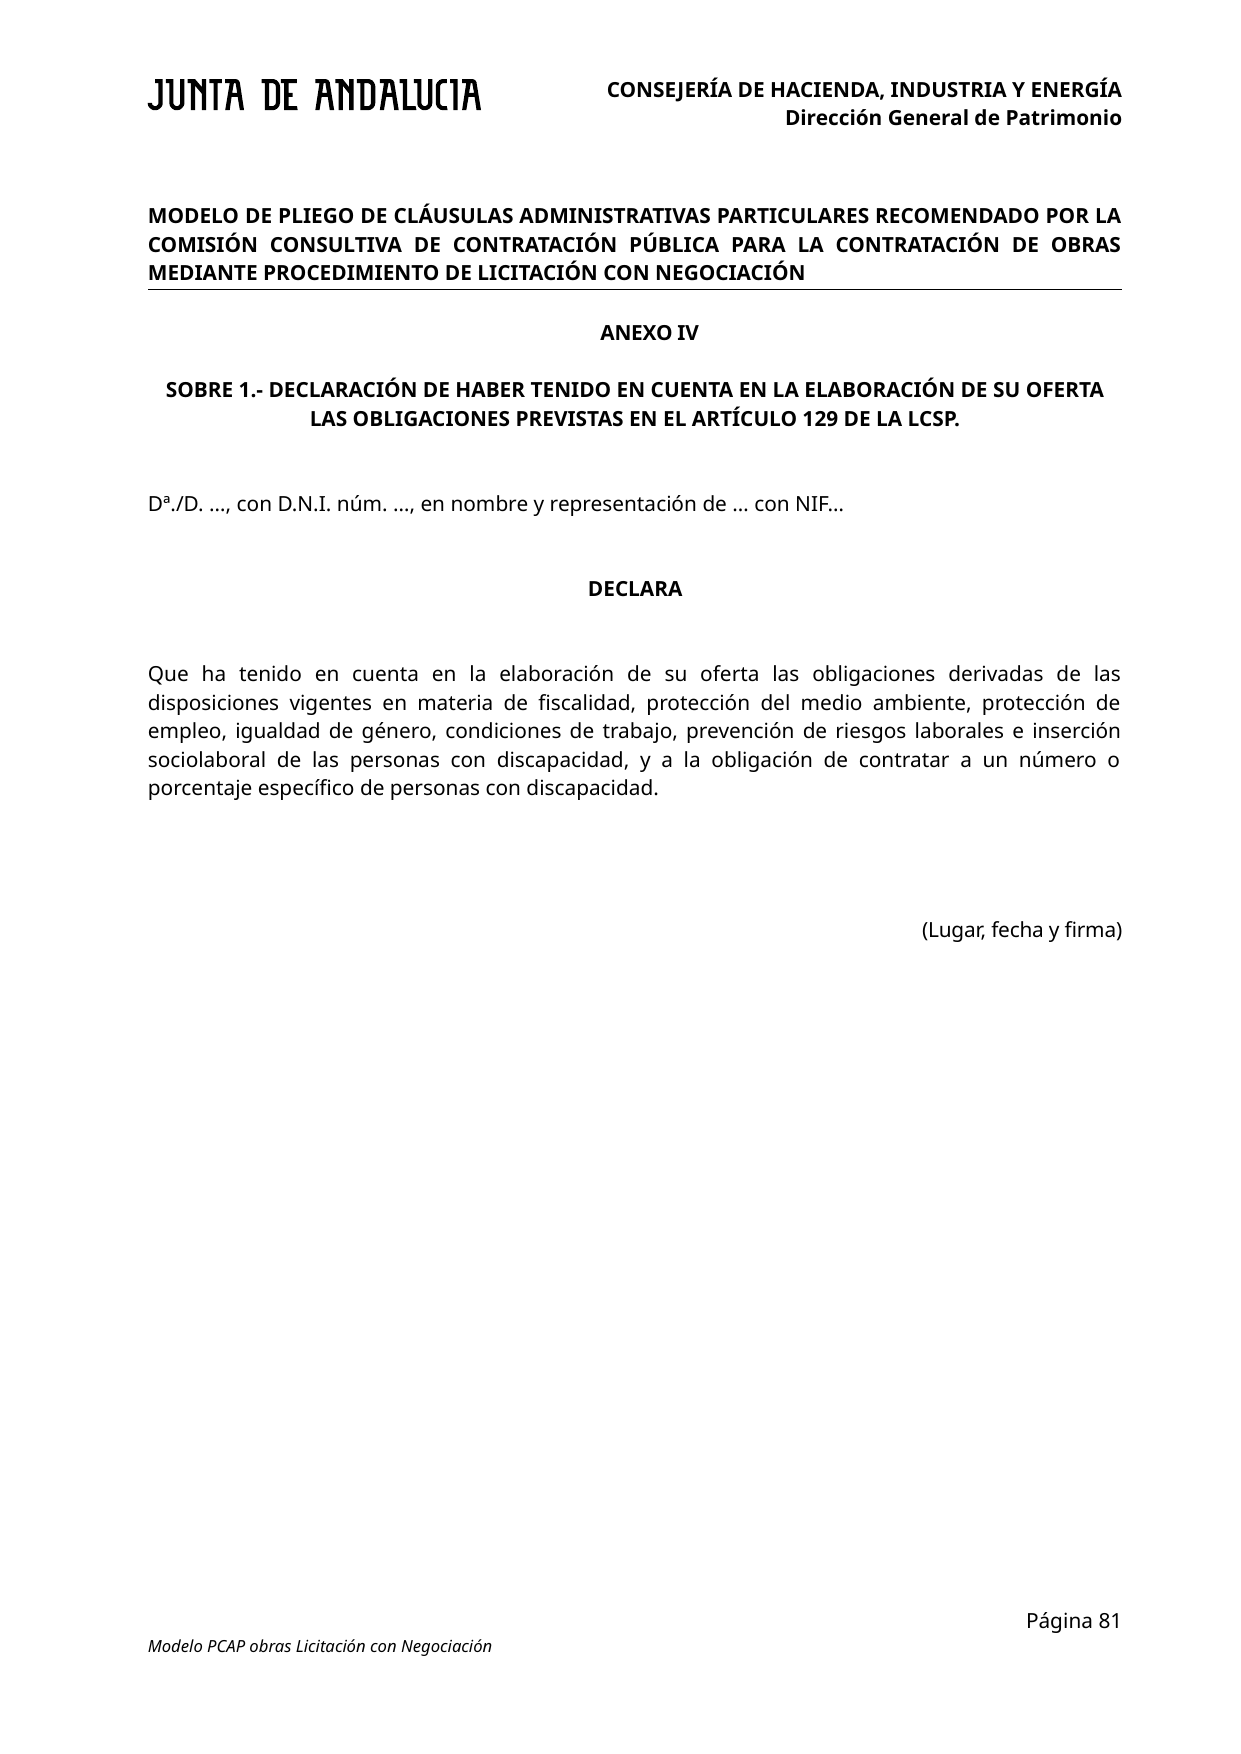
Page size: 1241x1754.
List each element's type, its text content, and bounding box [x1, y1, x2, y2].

text ANEXO IV [177, 318, 1122, 347]
text (Lugar, fecha y firma) [811, 916, 1122, 944]
text MODELO DE PLIEGO DE CLÁUSULAS ADMINISTRATIVAS PARTICULARES RECOMENDADO POR LA COMISIÓN CONSULTIVA DE CONTRATACIÓN PÚBLICA PARA LA CONTRATACIÓN DE OBRAS MEDIANTE PROCEDIMIENTO DE LICITACIÓN CON NEGOCIACIÓN [148, 201, 1122, 289]
text Dª./D. …, con D.N.I. núm. …, en nombre y representación de … con NIF… [148, 489, 1122, 517]
subtitle SOBRE 1.- DECLARACIÓN DE HABER TENIDO EN CUENTA EN LA ELABORACIÓN DE SU OFERTA LAS OBLIGACIONES PREVISTAS EN EL ARTÍCULO 129 DE LA LCSP. [148, 375, 1122, 432]
text DECLARA [148, 574, 1122, 603]
text Que ha tenido en cuenta en la elaboración de su oferta las obligaciones derivadas de las disposiciones vigentes en materia de fiscalidad, protección del medio ambiente, protección de empleo, igualdad de género, condiciones de trabajo, prevención de riesgos laborales e inserción sociolaboral de las personas con discapacidad, y a la obligación de contratar a un número o porcentaje específico de personas con discapacidad. [148, 659, 1122, 802]
